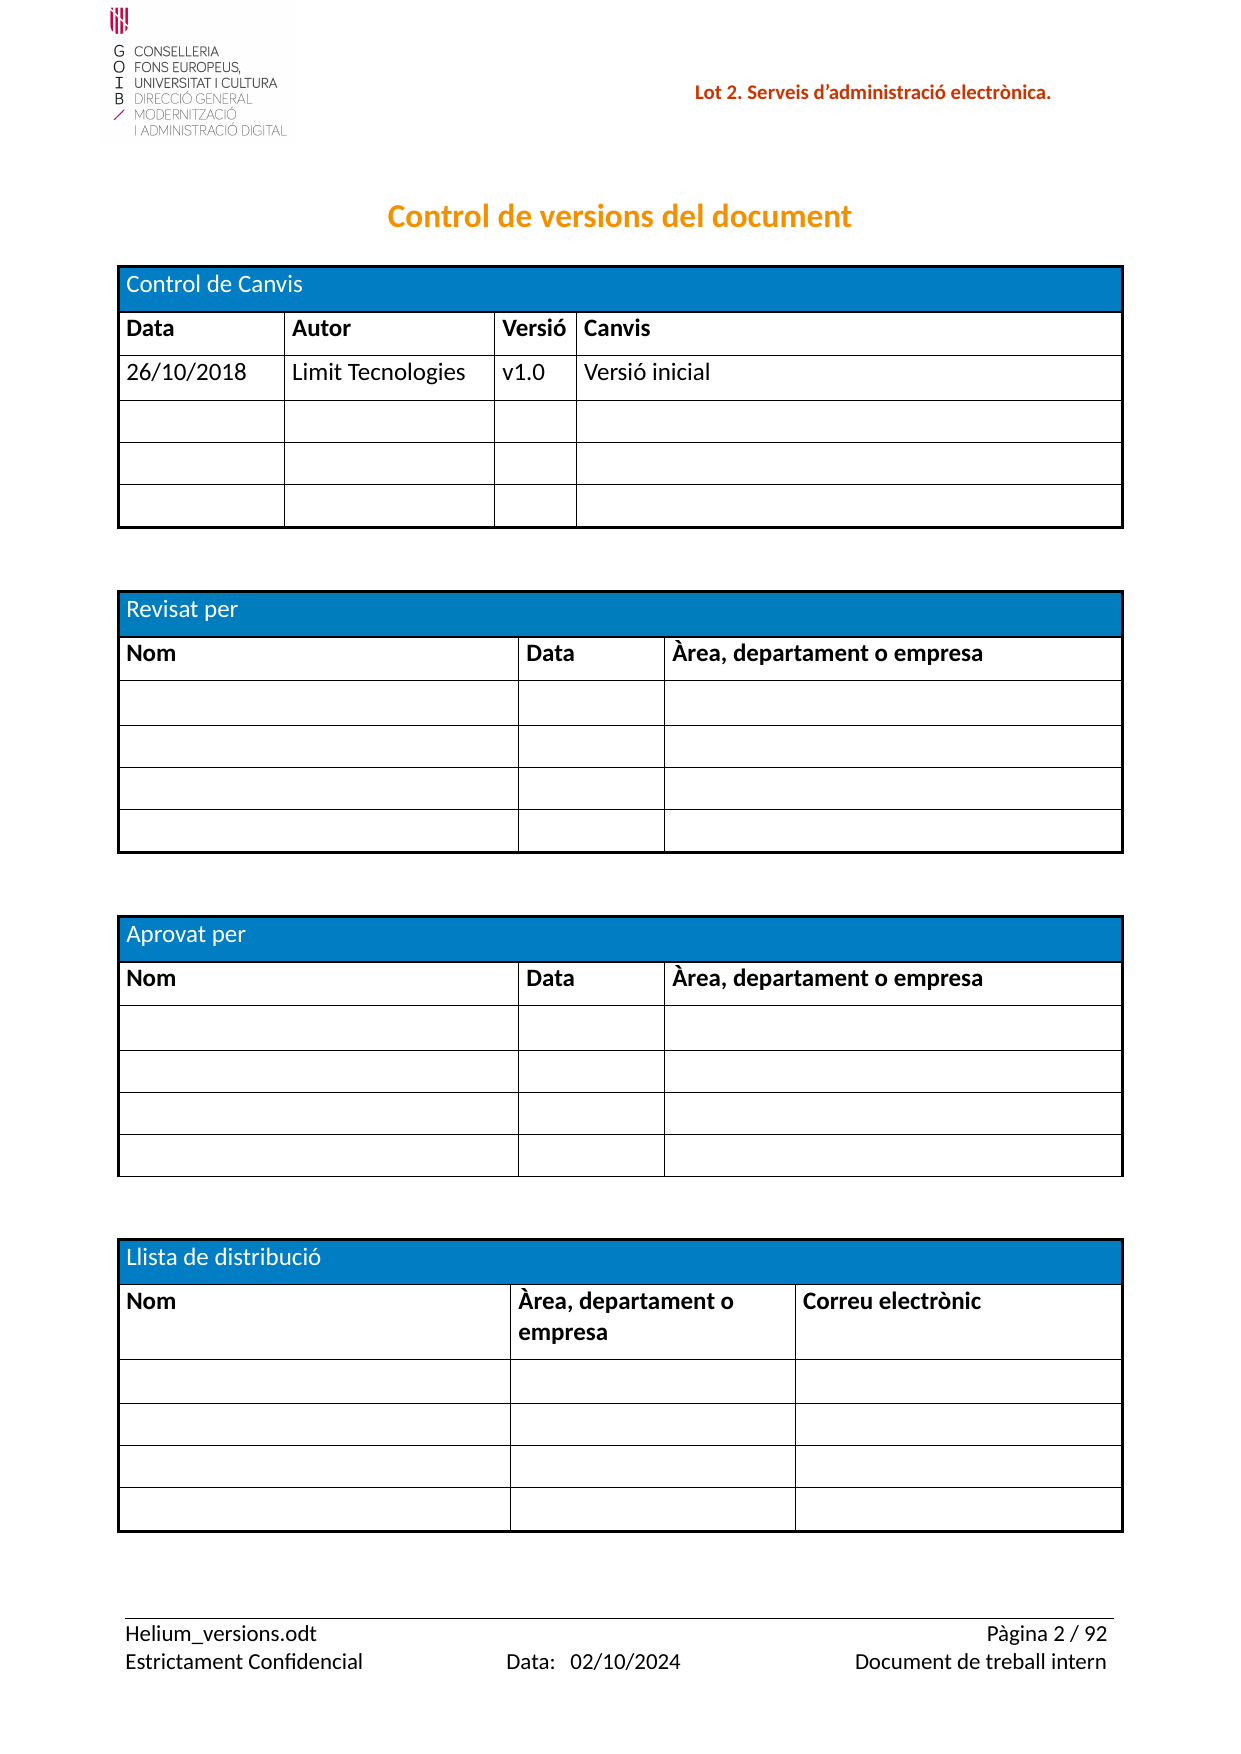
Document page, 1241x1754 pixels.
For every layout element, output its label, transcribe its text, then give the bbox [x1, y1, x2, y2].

table_cell [665, 726, 1121, 767]
table_cell Nom [120, 1285, 510, 1359]
table_cell [120, 810, 518, 851]
table_cell [519, 681, 664, 724]
table_cell [511, 1404, 795, 1445]
table_cell [519, 1093, 664, 1134]
table_cell [665, 810, 1121, 851]
table_cell [519, 726, 664, 767]
table_cell [577, 443, 1121, 484]
table_cell v1.0 [495, 356, 576, 399]
table_cell Data [519, 963, 664, 1005]
table_cell [120, 401, 284, 442]
table_cell [120, 1093, 518, 1134]
table_cell [120, 1488, 510, 1529]
table_cell [796, 1360, 1121, 1403]
table_cell [665, 1093, 1121, 1134]
table_cell [519, 768, 664, 809]
table_cell [285, 401, 494, 442]
table_cell Nom [120, 638, 518, 680]
table_cell [120, 1135, 518, 1176]
table_cell [120, 443, 284, 484]
table_cell [665, 768, 1121, 809]
table_cell [519, 1006, 664, 1049]
picture [100, 0, 297, 144]
table_cell Àrea, departament o empresa [511, 1285, 795, 1359]
table_cell 26/10/2018 [120, 356, 284, 399]
table_cell [511, 1446, 795, 1487]
table_cell [796, 1446, 1121, 1487]
table_cell [519, 1051, 664, 1092]
table_cell [120, 768, 518, 809]
table_cell Limit Tecnologies [285, 356, 494, 399]
table_cell [495, 443, 576, 484]
table_cell [495, 401, 576, 442]
table_header Revisat per [120, 593, 1121, 636]
table_cell Versió inicial [577, 356, 1121, 399]
table_cell [665, 1051, 1121, 1092]
table_cell [665, 1135, 1121, 1176]
table_cell Versió [495, 313, 576, 355]
table_cell [120, 1051, 518, 1092]
table_header Llista de distribució [120, 1241, 1121, 1284]
table_header Aprovat per [120, 918, 1121, 961]
table_header Control de Canvis [120, 268, 1121, 311]
table_cell Àrea, departament o empresa [665, 963, 1121, 1005]
table_cell Data [519, 638, 664, 680]
table_cell Àrea, departament o empresa [665, 638, 1121, 680]
table_cell [519, 1135, 664, 1176]
table_cell Correu electrònic [796, 1285, 1121, 1359]
table_cell [665, 681, 1121, 724]
table_cell [796, 1404, 1121, 1445]
table_cell [120, 681, 518, 724]
table_cell [511, 1360, 795, 1403]
table_cell [511, 1488, 795, 1529]
table_cell [577, 401, 1121, 442]
table_cell [120, 726, 518, 767]
table_cell Data [120, 313, 284, 355]
table_cell [495, 485, 576, 526]
table_cell Autor [285, 313, 494, 355]
table_cell [577, 485, 1121, 526]
table_cell [285, 443, 494, 484]
subtitle Control de versions del document [118, 195, 1122, 236]
table_cell [120, 1446, 510, 1487]
table_cell [519, 810, 664, 851]
table_cell [285, 485, 494, 526]
table_cell Nom [120, 963, 518, 1005]
table_cell [796, 1488, 1121, 1529]
table_cell [665, 1006, 1121, 1049]
table_cell [120, 485, 284, 526]
table_cell Canvis [577, 313, 1121, 355]
table_cell [120, 1006, 518, 1049]
table_cell [120, 1360, 510, 1403]
table_cell [120, 1404, 510, 1445]
